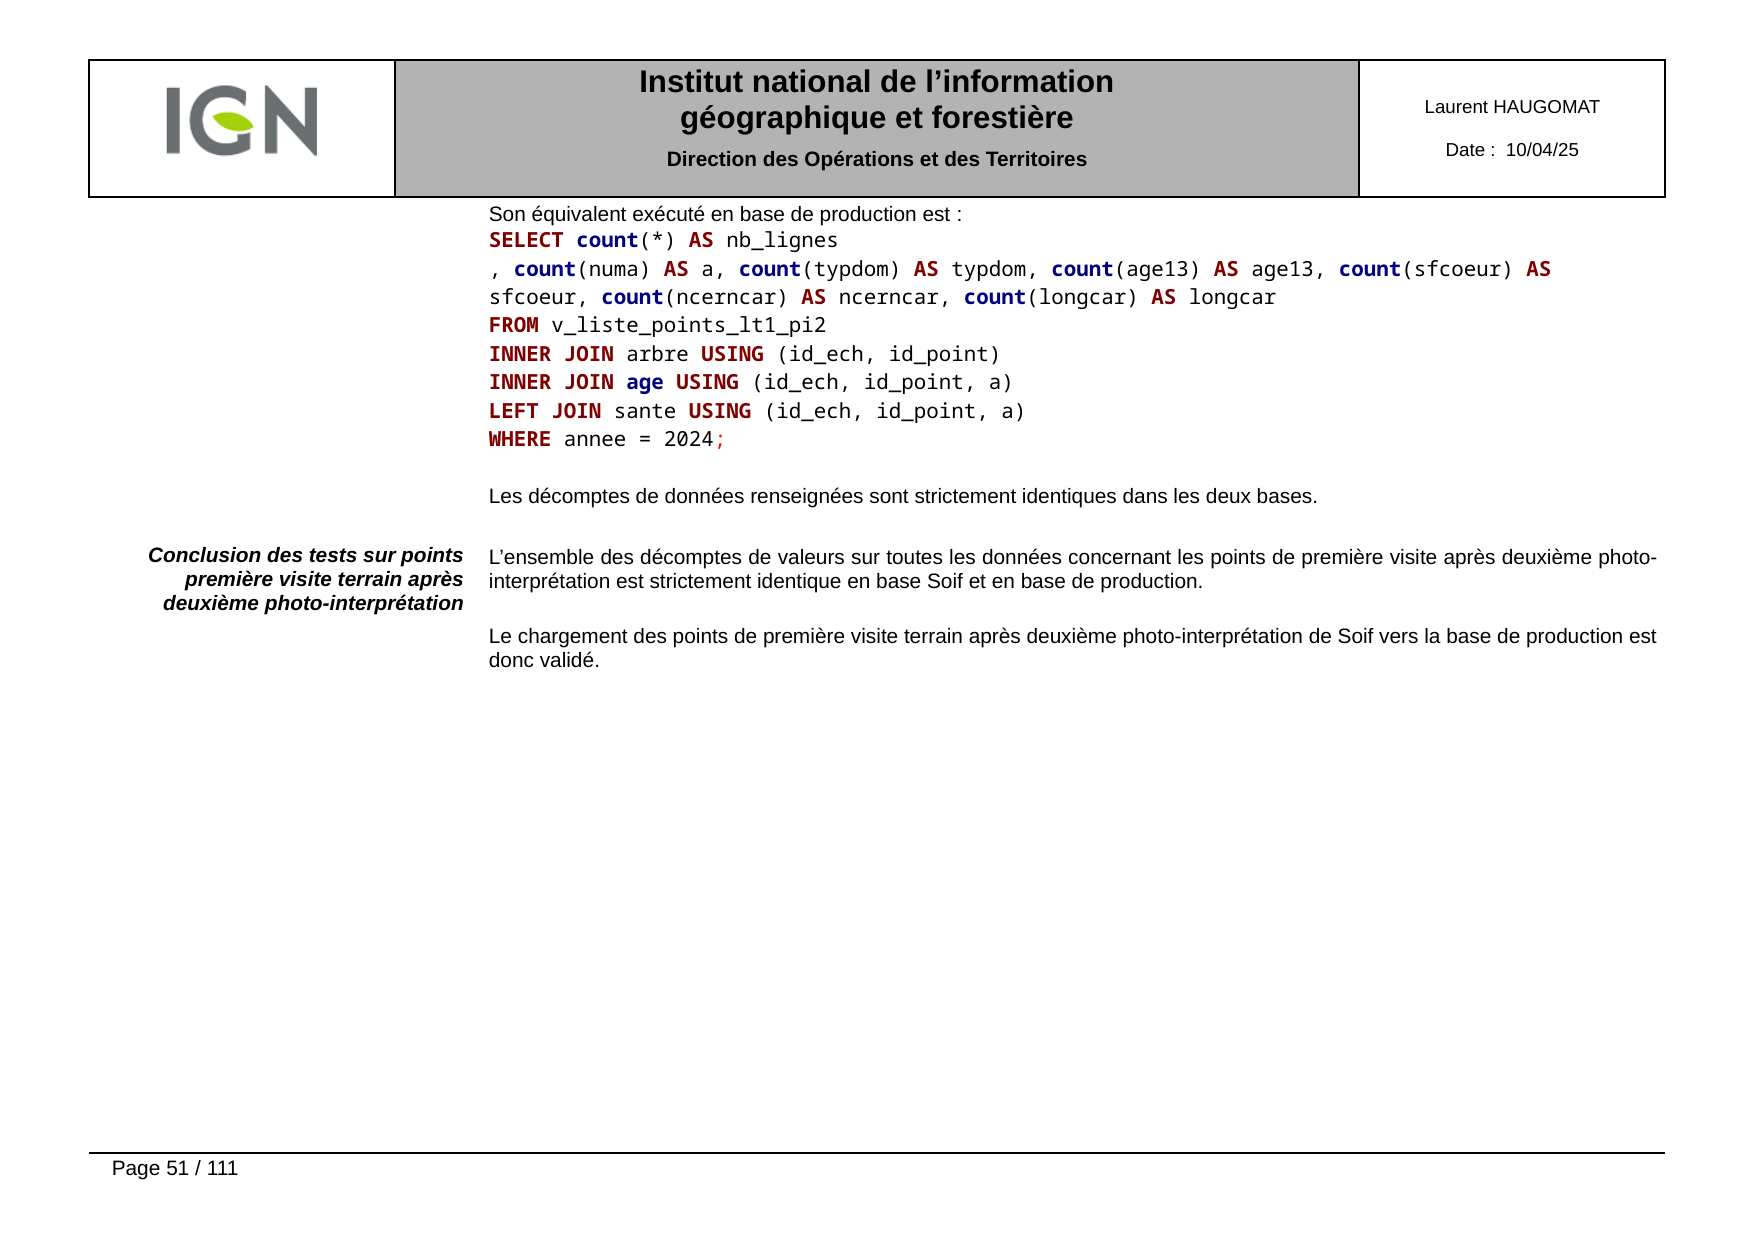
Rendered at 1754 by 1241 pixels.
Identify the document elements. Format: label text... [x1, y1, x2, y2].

table_cell Conclusion des tests sur points première visite terrain après deuxième photo-interprétation [89, 541, 483, 733]
table_cell Son équivalent exécuté en base de production est : SELECT count(*) AS nb_lignes , count(numa) AS a, count(typdom) AS typdom, count(age13) AS age13, count(sfcoeur) AS sfcoeur, count(ncerncar) AS ncerncar, count(longcar) AS longcar FROM v_liste_points_lt1_pi2 INNER JOIN arbre USING (id_ech, id_point) INNER JOIN age USING (id_ech, id_point, a) LEFT JOIN sante USING (id_ech, id_point, a) WHERE annee = 2024; Les décomptes de données renseignées sont strictement identiques dans les deux bases. [483, 198, 1665, 541]
table_cell [89, 198, 483, 541]
picture [141, 62, 343, 180]
table_cell L’ensemble des décomptes de valeurs sur toutes les données concernant les points de première visite après deuxième photo-interprétation est strictement identique en base Soif et en base de production. Le chargement des points de première visite terrain après deuxième photo-interprétation de Soif vers la base de production est donc validé. [483, 541, 1665, 733]
